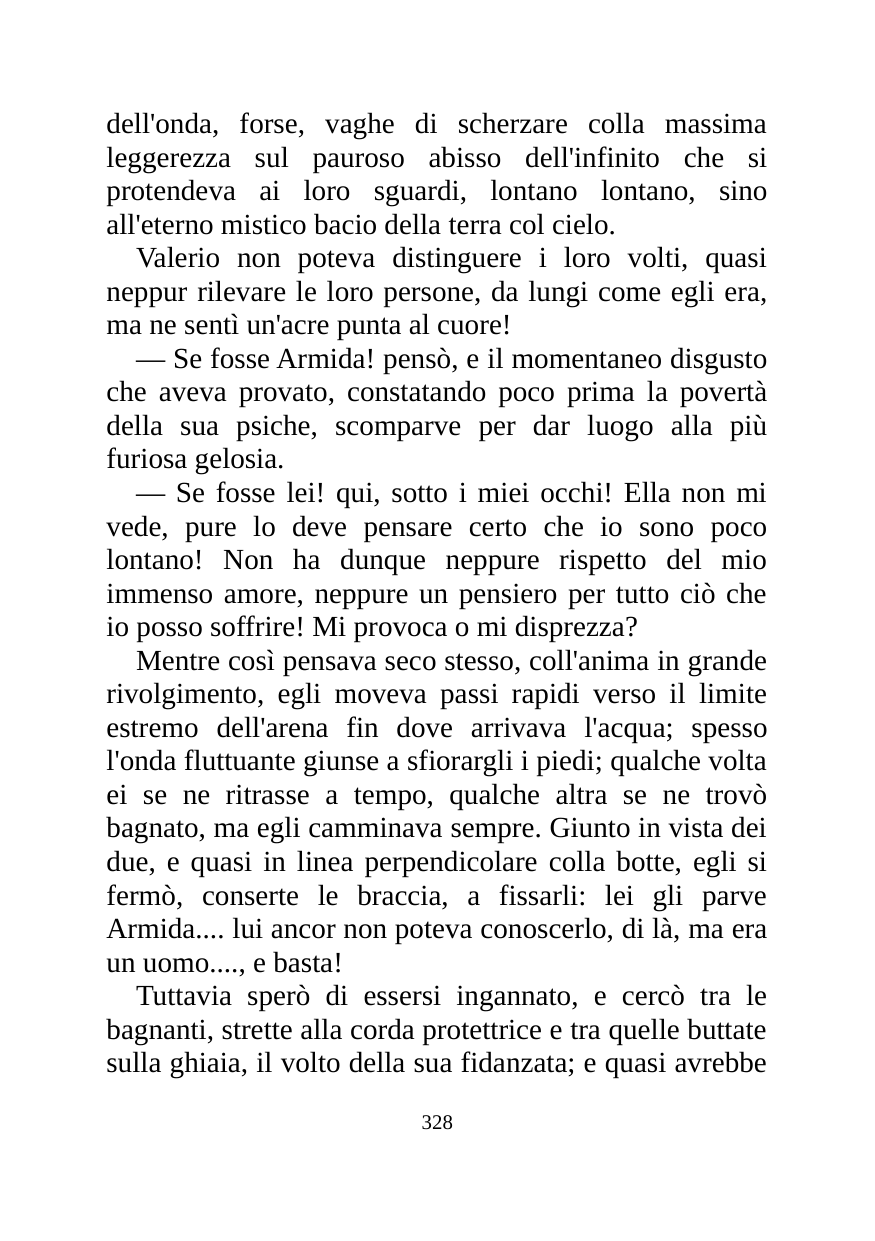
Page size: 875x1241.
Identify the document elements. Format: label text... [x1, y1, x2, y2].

text Valerio non poteva distinguere i loro volti, quasi neppur rilevare le loro persone, da lungi come egli era, ma ne sentì un'acre punta al cuore! [106, 240, 768, 341]
text — Se fosse Armida! pensò, e il momentaneo disgusto che aveva provato, constatando poco prima la povertà della sua psiche, scomparve per dar luogo alla più furiosa gelosia. [106, 341, 768, 475]
text dell'onda, forse, vaghe di scherzare colla massima leggerezza sul pauroso abisso dell'infinito che si protendeva ai loro sguardi, lontano lontano, sino all'eterno mistico bacio della terra col cielo. [106, 106, 768, 240]
text — Se fosse lei! qui, sotto i miei occhi! Ella non mi vede, pure lo deve pensare certo che io sono poco lontano! Non ha dunque neppure rispetto del mio immenso amore, neppure un pensiero per tutto ciò che io posso soffrire! Mi provoca o mi disprezza? [106, 475, 768, 643]
text Tuttavia sperò di essersi ingannato, e cercò tra le bagnanti, strette alla corda protettrice e tra quelle buttate sulla ghiaia, il volto della sua fidanzata; e quasi avrebbe [106, 978, 768, 1079]
text Mentre così pensava seco stesso, coll'anima in grande rivolgimento, egli moveva passi rapidi verso il limite estremo dell'arena fin dove arrivava l'acqua; spesso l'onda fluttuante giunse a sfiorargli i piedi; qualche volta ei se ne ritrasse a tempo, qualche altra se ne trovò bagnato, ma egli camminava sempre. Giunto in vista dei due, e quasi in linea perpendicolare colla botte, egli si fermò, conserte le braccia, a fissarli: lei gli parve Armida.... lui ancor non poteva conoscerlo, di là, ma era un uomo...., e basta! [106, 643, 768, 978]
